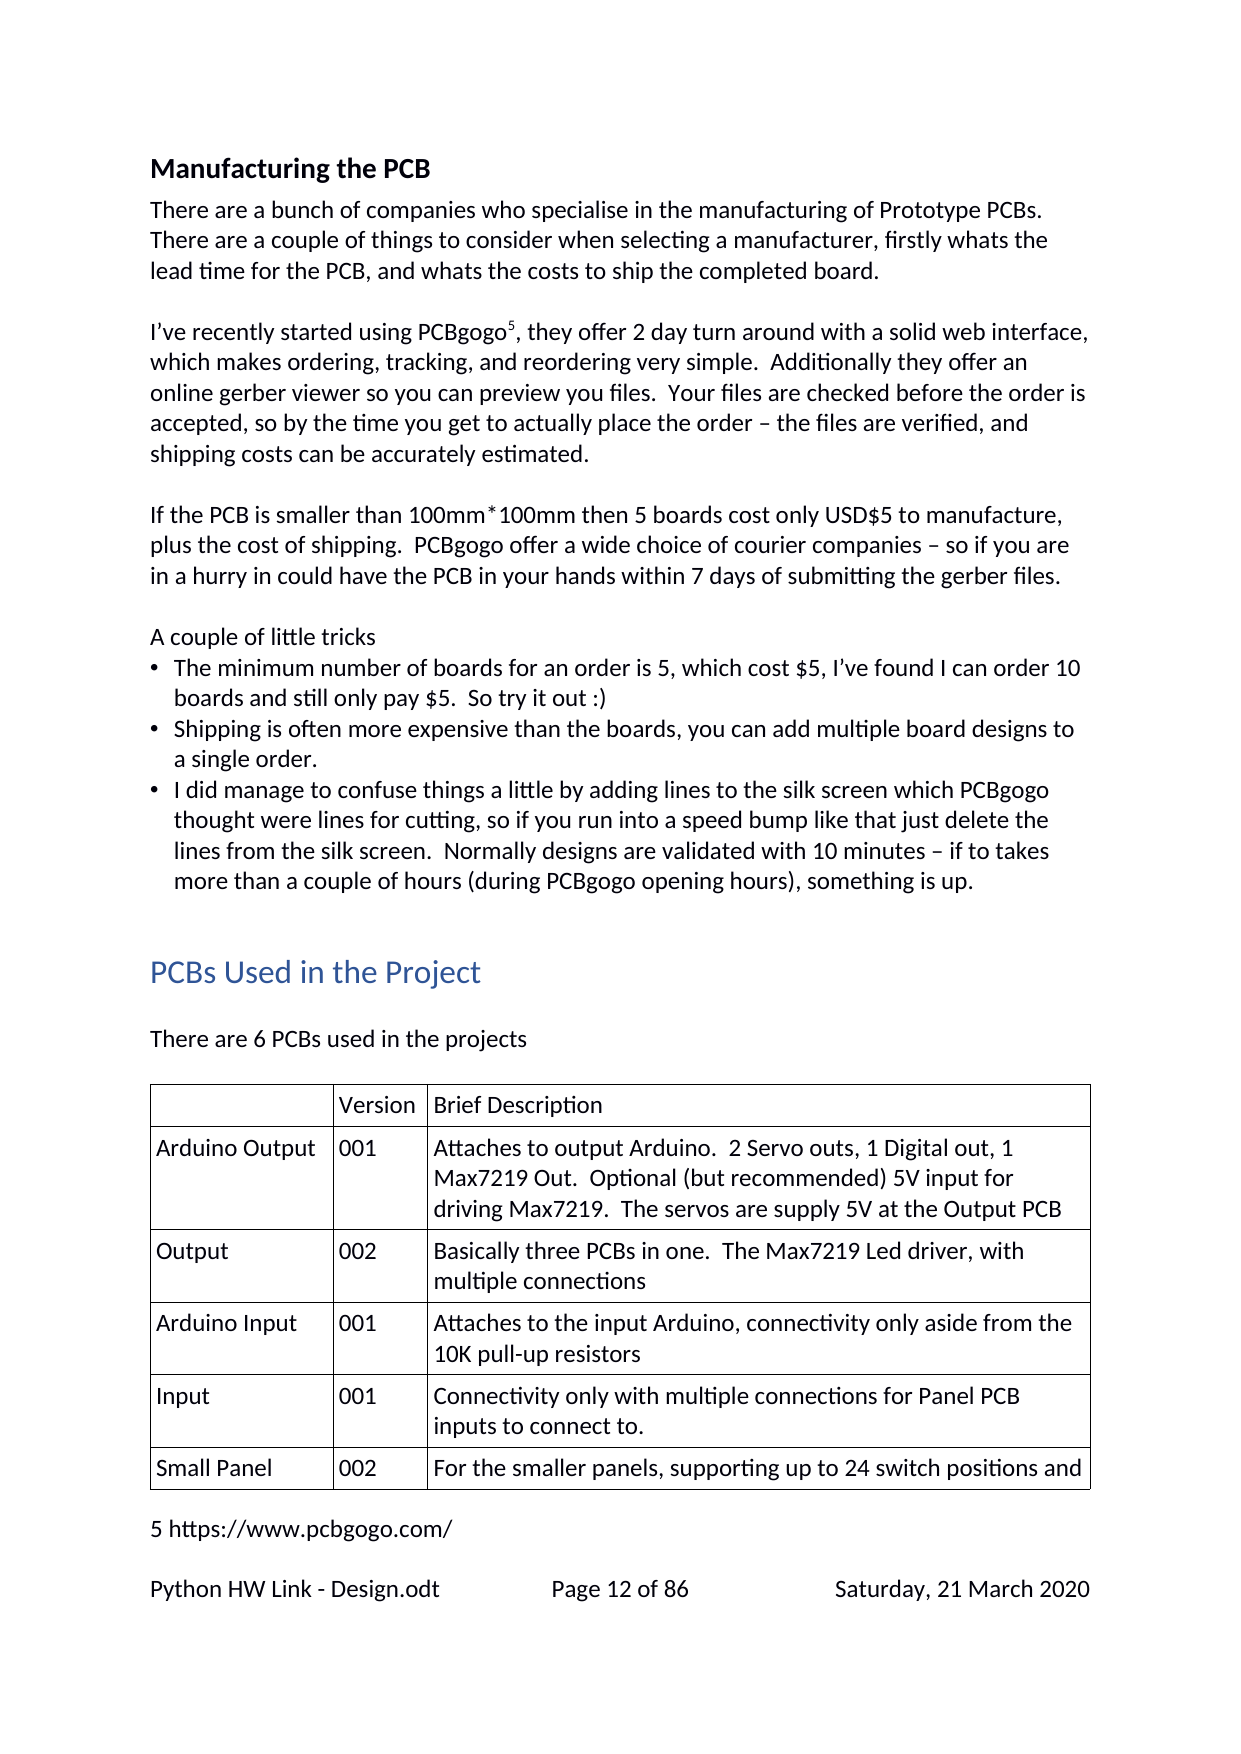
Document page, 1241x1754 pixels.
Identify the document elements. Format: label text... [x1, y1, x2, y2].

table_cell 002 [334, 1448, 427, 1489]
table_header Brief Description [428, 1085, 1090, 1126]
table_cell Attaches to the input Arduino, connectivity only aside from the 10K pull-up resistors [428, 1303, 1090, 1374]
table_cell 001 [334, 1303, 427, 1374]
table_cell 001 [334, 1375, 427, 1447]
table_cell Connectivity only with multiple connections for Panel PCB inputs to connect to. [428, 1375, 1090, 1447]
text https://www.pcbgogo.com/ [150, 1513, 1090, 1543]
table_cell Basically three PCBs in one. The Max7219 Led driver, with multiple connections [428, 1230, 1090, 1302]
table_cell Arduino Output [151, 1127, 333, 1229]
table_cell 002 [334, 1230, 427, 1302]
table_cell Attaches to output Arduino. 2 Servo outs, 1 Digital out, 1 Max7219 Out. Optional (but recommended) 5V input for driving Max7219. The servos are supply 5V at the Output PCB [428, 1127, 1090, 1229]
text A couple of little tricks [150, 621, 1090, 652]
table_header Version [334, 1085, 427, 1126]
subtitle Manufacturing the PCB [150, 150, 1090, 186]
list I did manage to confuse things a little by adding lines to the silk screen which PCBgogo thought were lines for cutting, so if you run into a speed bump like that just delete the lines from the silk screen. Normally designs are validated with 10 minutes – if to takes more than a couple of hours (during PCBgogo opening hours), something is up. [150, 774, 1090, 896]
table_cell For the smaller panels, supporting up to 24 switch positions and [428, 1448, 1090, 1489]
table_cell 001 [334, 1127, 427, 1229]
table_header [151, 1085, 333, 1126]
table_cell Input [151, 1375, 333, 1447]
text I’ve recently started using PCBgogo, they offer 2 day turn around with a solid web interface, which makes ordering, tracking, and reordering very simple. Additionally they offer an online gerber viewer so you can preview you files. Your files are checked before the order is accepted, so by the time you get to actually place the order – the files are verified, and shipping costs can be accurately estimated. [150, 316, 1090, 469]
table_cell Small Panel [151, 1448, 333, 1489]
text There are 6 PCBs used in the projects [150, 1023, 1090, 1053]
table_cell Arduino Input [151, 1303, 333, 1374]
text There are a bunch of companies who specialise in the manufacturing of Prototype PCBs. There are a couple of things to consider when selecting a manufacturer, firstly whats the lead time for the PCB, and whats the costs to ship the completed board. [150, 194, 1090, 286]
list Shipping is often more expensive than the boards, you can add multiple board designs to a single order. [150, 713, 1090, 774]
text If the PCB is smaller than 100mm*100mm then 5 boards cost only USD$5 to manufacture, plus the cost of shipping. PCBgogo offer a wide choice of courier companies – so if you are in a hurry in could have the PCB in your hands within 7 days of submitting the gerber files. [150, 499, 1090, 591]
table_cell Output [151, 1230, 333, 1302]
subtitle PCBs Used in the Project [150, 951, 1090, 992]
list The minimum number of boards for an order is 5, which cost $5, I’ve found I can order 10 boards and still only pay $5. So try it out :) [150, 652, 1090, 713]
